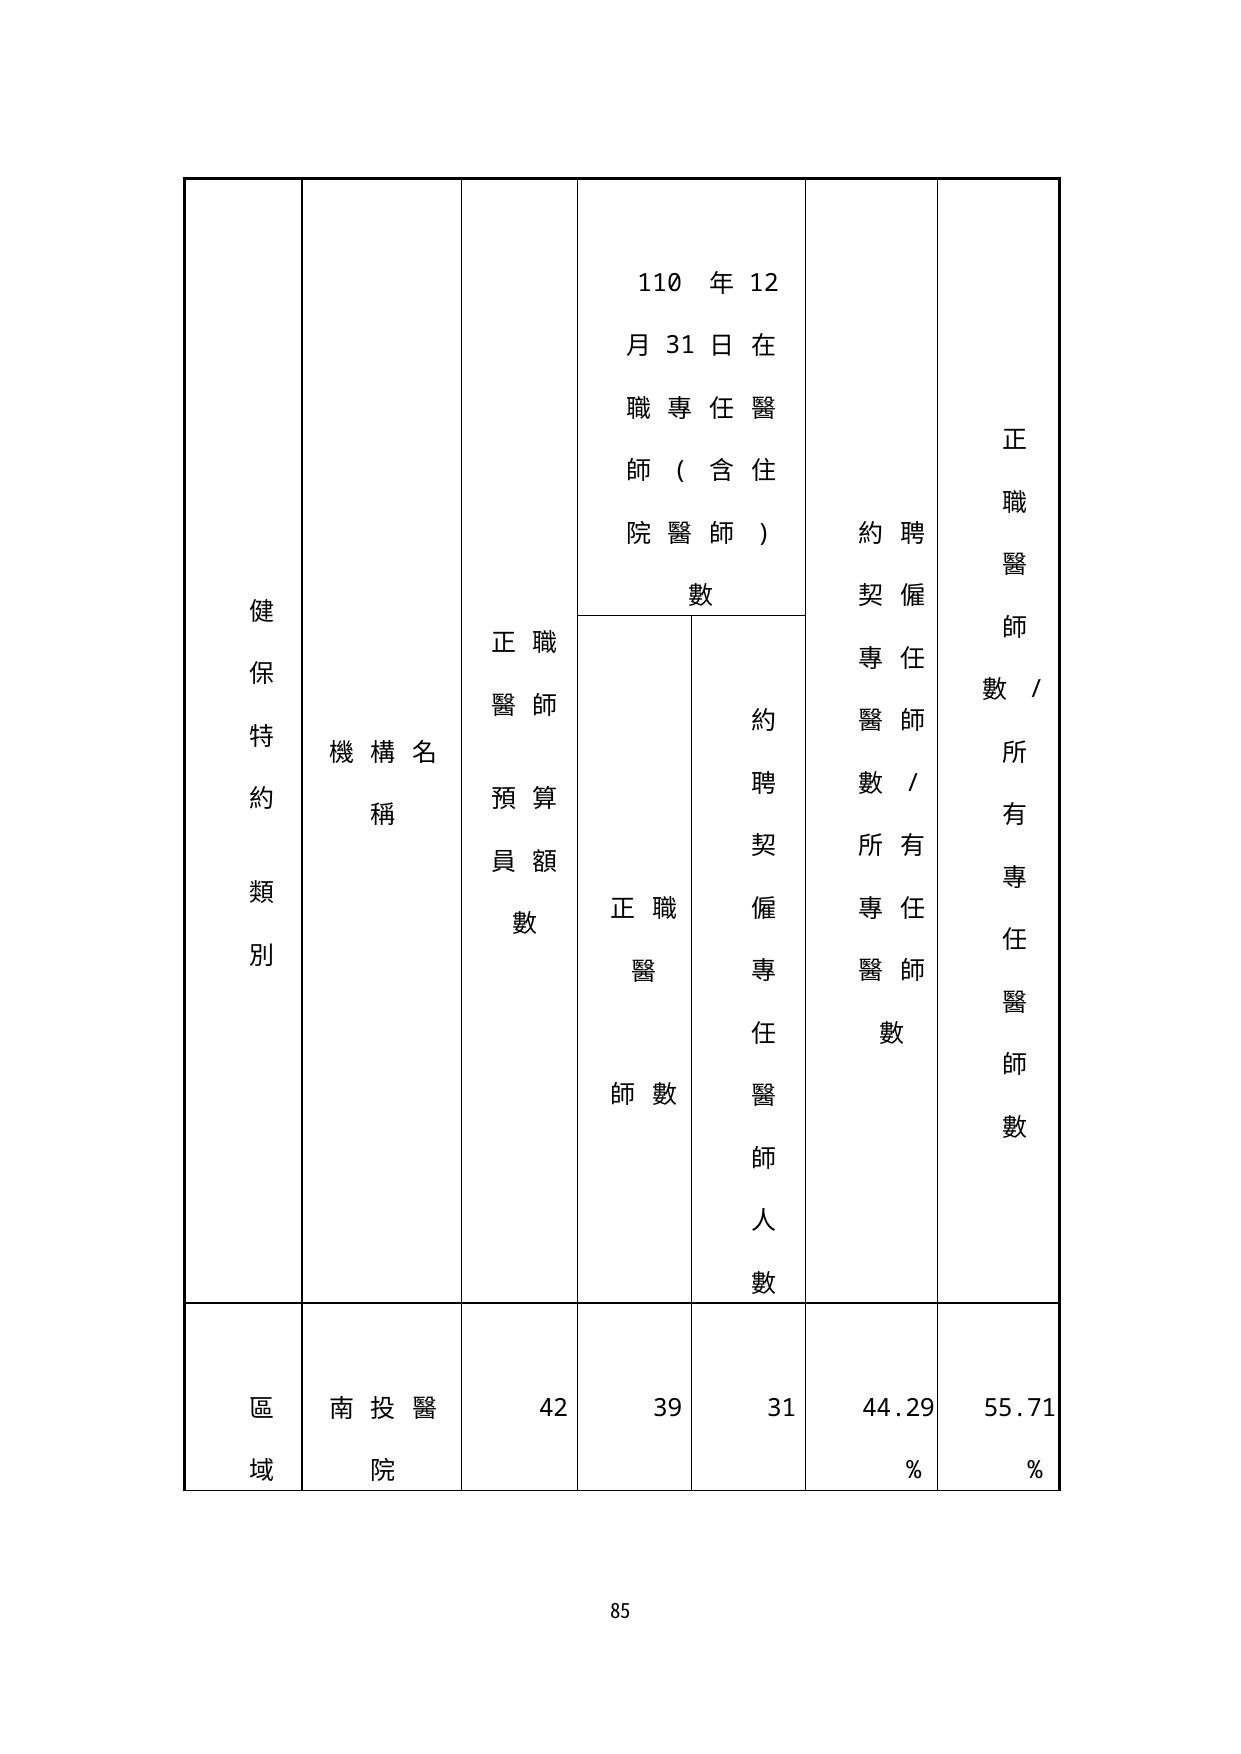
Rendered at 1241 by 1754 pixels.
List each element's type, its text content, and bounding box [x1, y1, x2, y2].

table_cell 42 [462, 1304, 577, 1490]
table_cell 區域 [186, 1304, 301, 1490]
table_header 約聘契僱專任醫師數/所有專任醫師數 [806, 180, 937, 1302]
table_cell 31 [692, 1304, 805, 1490]
table_cell 正職醫 師數 [578, 616, 691, 1302]
table_header 健保特約 類別 [186, 180, 301, 1302]
table_cell 44.29% [806, 1304, 937, 1490]
table_header 正職醫師 預算員額數 [462, 180, 577, 1302]
table_header 機構名稱 [303, 180, 461, 1302]
table_header 110年12月31日在職專任醫師(含住院醫師)數 [578, 180, 805, 615]
table_cell 55.71% [938, 1304, 1058, 1490]
table_cell 約聘契僱專任醫師人數 [692, 616, 805, 1302]
table_cell 39 [578, 1304, 691, 1490]
table_header 正職醫師數/所有專任醫師數 [938, 180, 1058, 1302]
table_cell 南投醫院 [303, 1304, 461, 1490]
